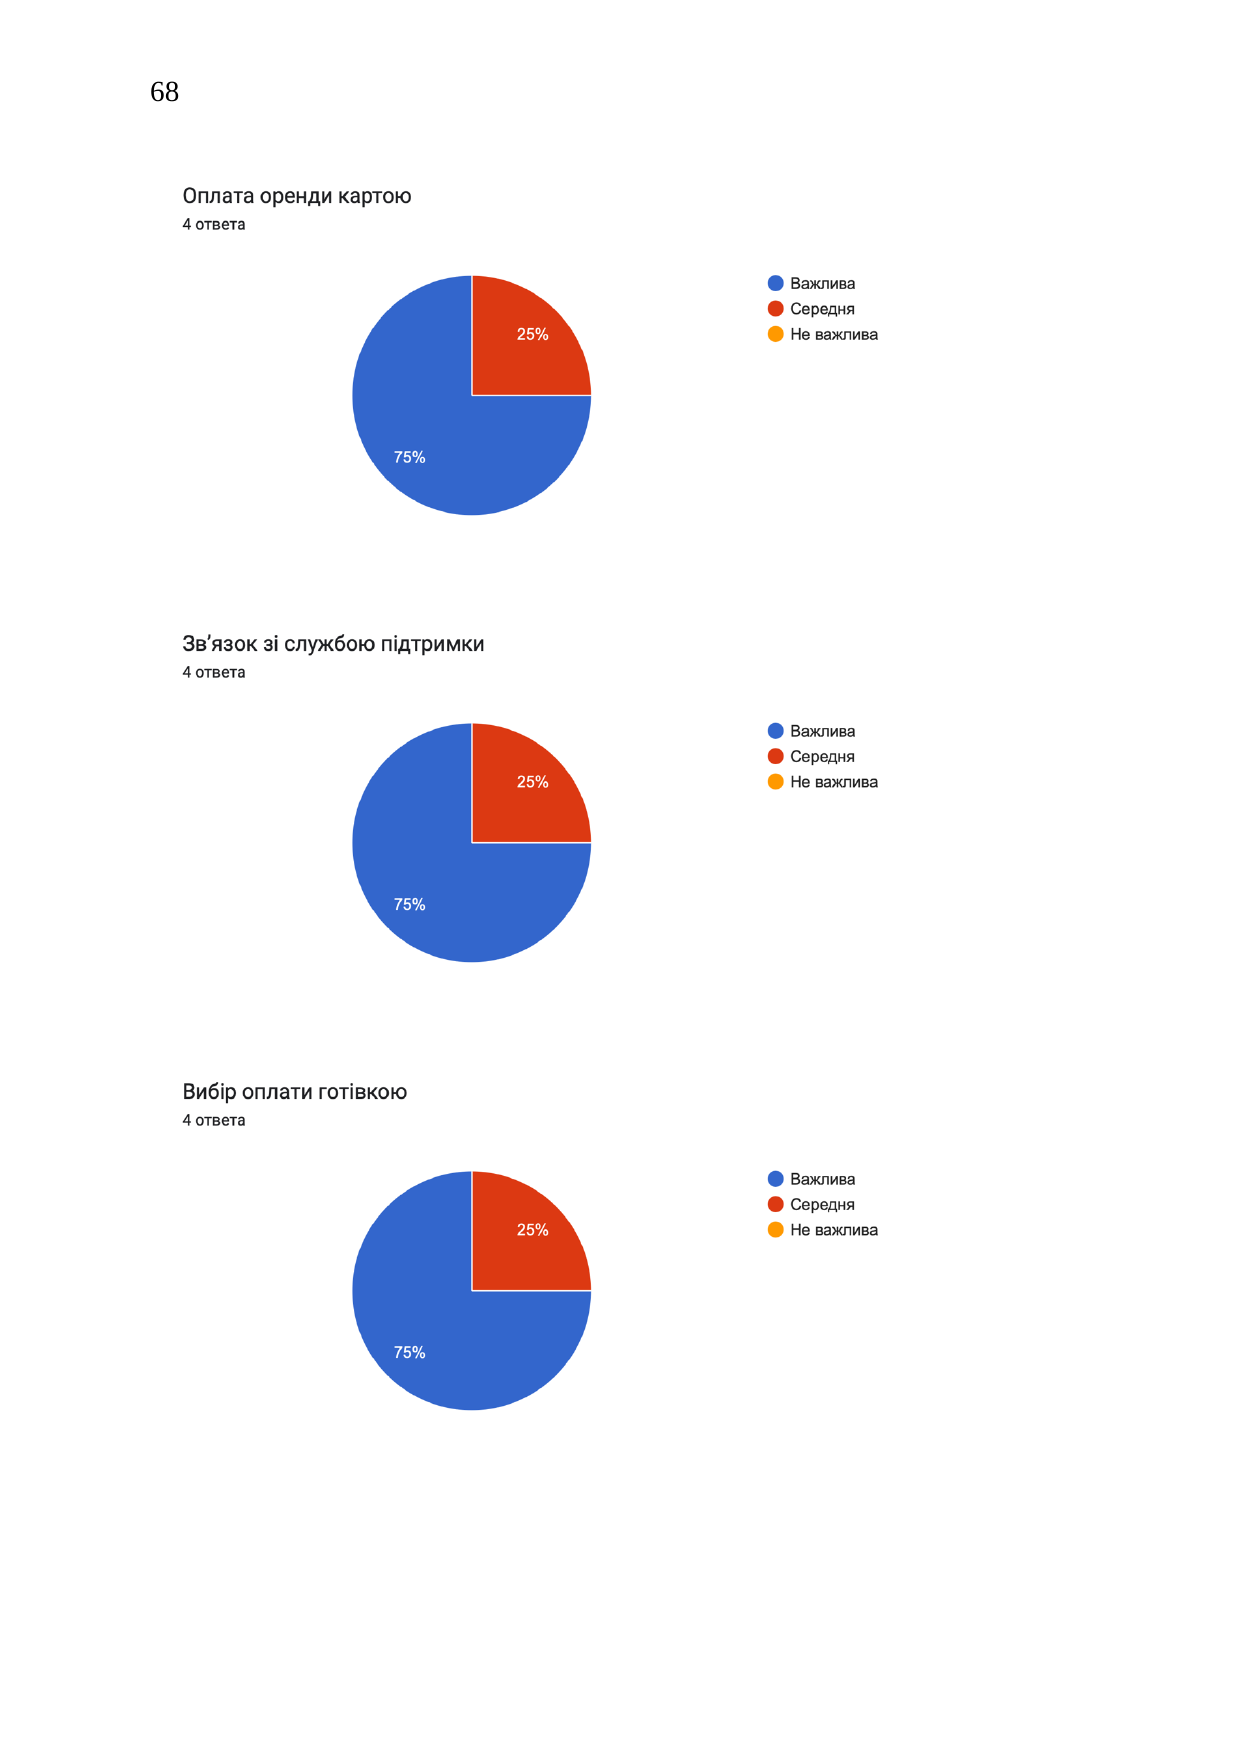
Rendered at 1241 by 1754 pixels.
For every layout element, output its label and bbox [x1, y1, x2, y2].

picture [150, 597, 1125, 1008]
picture [150, 150, 1125, 561]
picture [150, 1045, 1125, 1456]
